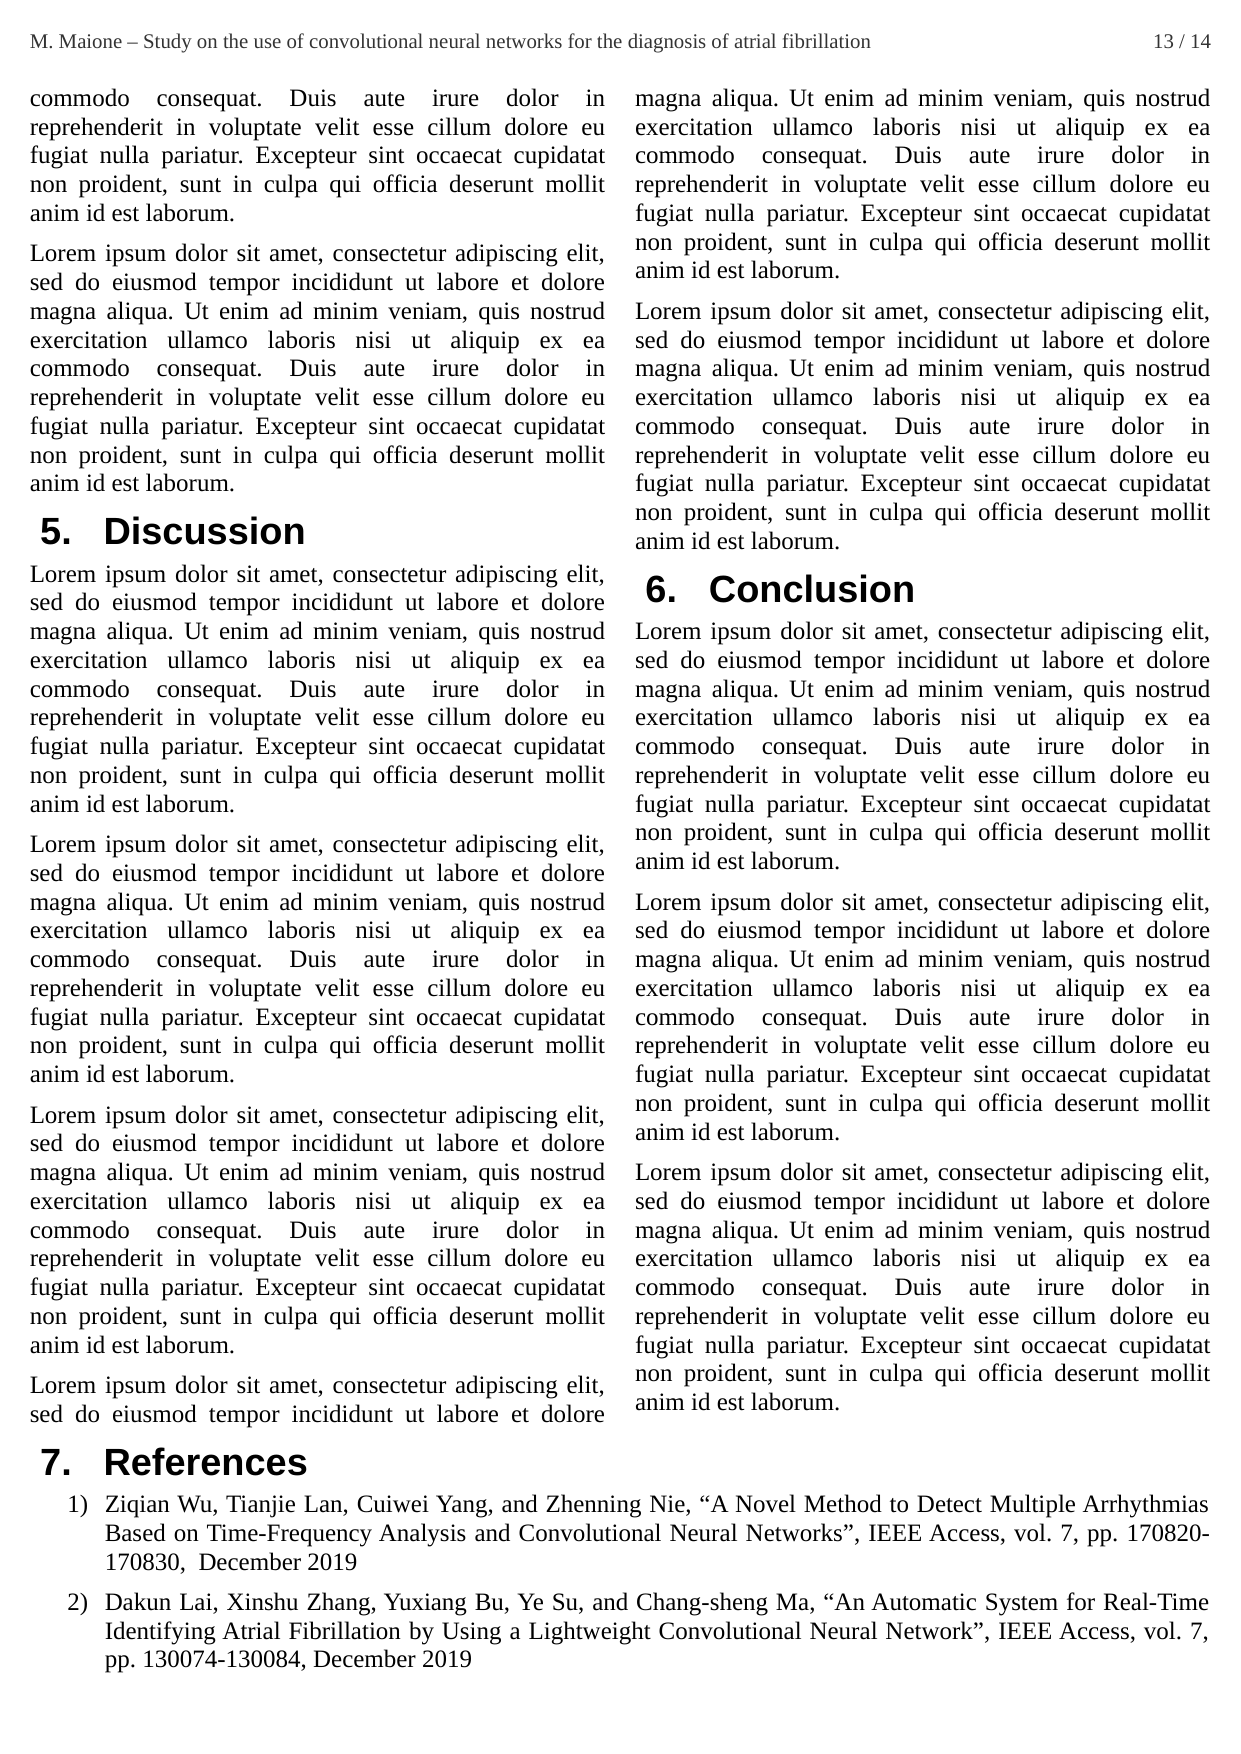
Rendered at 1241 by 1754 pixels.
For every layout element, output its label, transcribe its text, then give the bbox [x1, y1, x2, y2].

text magna aliqua. Ut enim ad minim veniam, quis nostrud exercitation ullamco laboris nisi ut aliquip ex ea commodo consequat. Duis aute irure dolor in reprehenderit in voluptate velit esse cillum dolore eu fugiat nulla pariatur. Excepteur sint occaecat cupidatat non proident, sunt in culpa qui officia deserunt mollit anim id est laborum. [635, 83, 1211, 284]
text Lorem ipsum dolor sit amet, consectetur adipiscing elit, sed do eiusmod tempor incididunt ut labore et dolore magna aliqua. Ut enim ad minim veniam, quis nostrud exercitation ullamco laboris nisi ut aliquip ex ea commodo consequat. Duis aute irure dolor in reprehenderit in voluptate velit esse cillum dolore eu fugiat nulla pariatur. Excepteur sint occaecat cupidatat non proident, sunt in culpa qui officia deserunt mollit anim id est laborum. [29, 559, 605, 817]
text Lorem ipsum dolor sit amet, consectetur adipiscing elit, sed do eiusmod tempor incididunt ut labore et dolore magna aliqua. Ut enim ad minim veniam, quis nostrud exercitation ullamco laboris nisi ut aliquip ex ea commodo consequat. Duis aute irure dolor in reprehenderit in voluptate velit esse cillum dolore eu fugiat nulla pariatur. Excepteur sint occaecat cupidatat non proident, sunt in culpa qui officia deserunt mollit anim id est laborum. [635, 887, 1211, 1145]
text Lorem ipsum dolor sit amet, consectetur adipiscing elit, sed do eiusmod tempor incididunt ut labore et dolore magna aliqua. Ut enim ad minim veniam, quis nostrud exercitation ullamco laboris nisi ut aliquip ex ea commodo consequat. Duis aute irure dolor in reprehenderit in voluptate velit esse cillum dolore eu fugiat nulla pariatur. Excepteur sint occaecat cupidatat non proident, sunt in culpa qui officia deserunt mollit anim id est laborum. [29, 1100, 605, 1358]
text Lorem ipsum dolor sit amet, consectetur adipiscing elit, sed do eiusmod tempor incididunt ut labore et dolore magna aliqua. Ut enim ad minim veniam, quis nostrud exercitation ullamco laboris nisi ut aliquip ex ea commodo consequat. Duis aute irure dolor in reprehenderit in voluptate velit esse cillum dolore eu fugiat nulla pariatur. Excepteur sint occaecat cupidatat non proident, sunt in culpa qui officia deserunt mollit anim id est laborum. [29, 238, 605, 497]
list Dakun Lai, Xinshu Zhang, Yuxiang Bu, Ye Su, and Chang-sheng Ma, “An Automatic System for Real-Time Identifying Atrial Fibrillation by Using a Lightweight Convolutional Neural Network”, IEEE Access, vol. 7, pp. 130074-130084, December 2019 [67, 1587, 1211, 1673]
list Ziqian Wu, Tianjie Lan, Cuiwei Yang, and Zhenning Nie, “A Novel Method to Detect Multiple Arrhythmias Based on Time-Frequency Analysis and Convolutional Neural Networks”, IEEE Access, vol. 7, pp. 170820-170830, December 2019 [67, 1489, 1211, 1575]
subtitle Conclusion [635, 567, 1211, 610]
text Lorem ipsum dolor sit amet, consectetur adipiscing elit, sed do eiusmod tempor incididunt ut labore et dolore magna aliqua. Ut enim ad minim veniam, quis nostrud exercitation ullamco laboris nisi ut aliquip ex ea commodo consequat. Duis aute irure dolor in reprehenderit in voluptate velit esse cillum dolore eu fugiat nulla pariatur. Excepteur sint occaecat cupidatat non proident, sunt in culpa qui officia deserunt mollit anim id est laborum. [635, 296, 1211, 555]
text Lorem ipsum dolor sit amet, consectetur adipiscing elit, sed do eiusmod tempor incididunt ut labore et dolore magna aliqua. Ut enim ad minim veniam, quis nostrud exercitation ullamco laboris nisi ut aliquip ex ea commodo consequat. Duis aute irure dolor in reprehenderit in voluptate velit esse cillum dolore eu fugiat nulla pariatur. Excepteur sint occaecat cupidatat non proident, sunt in culpa qui officia deserunt mollit anim id est laborum. [635, 1157, 1211, 1416]
text Lorem ipsum dolor sit amet, consectetur adipiscing elit, sed do eiusmod tempor incididunt ut labore et dolore magna aliqua. Ut enim ad minim veniam, quis nostrud exercitation ullamco laboris nisi ut aliquip ex ea commodo consequat. Duis aute irure dolor in reprehenderit in voluptate velit esse cillum dolore eu fugiat nulla pariatur. Excepteur sint occaecat cupidatat non proident, sunt in culpa qui officia deserunt mollit anim id est laborum. [635, 616, 1211, 875]
text Lorem ipsum dolor sit amet, consectetur adipiscing elit, sed do eiusmod tempor incididunt ut labore et dolore [29, 1370, 605, 1428]
text commodo consequat. Duis aute irure dolor in reprehenderit in voluptate velit esse cillum dolore eu fugiat nulla pariatur. Excepteur sint occaecat cupidatat non proident, sunt in culpa qui officia deserunt mollit anim id est laborum. [29, 83, 605, 227]
text Lorem ipsum dolor sit amet, consectetur adipiscing elit, sed do eiusmod tempor incididunt ut labore et dolore magna aliqua. Ut enim ad minim veniam, quis nostrud exercitation ullamco laboris nisi ut aliquip ex ea commodo consequat. Duis aute irure dolor in reprehenderit in voluptate velit esse cillum dolore eu fugiat nulla pariatur. Excepteur sint occaecat cupidatat non proident, sunt in culpa qui officia deserunt mollit anim id est laborum. [29, 829, 605, 1088]
subtitle Discussion [29, 509, 605, 553]
subtitle References [29, 1439, 1211, 1483]
